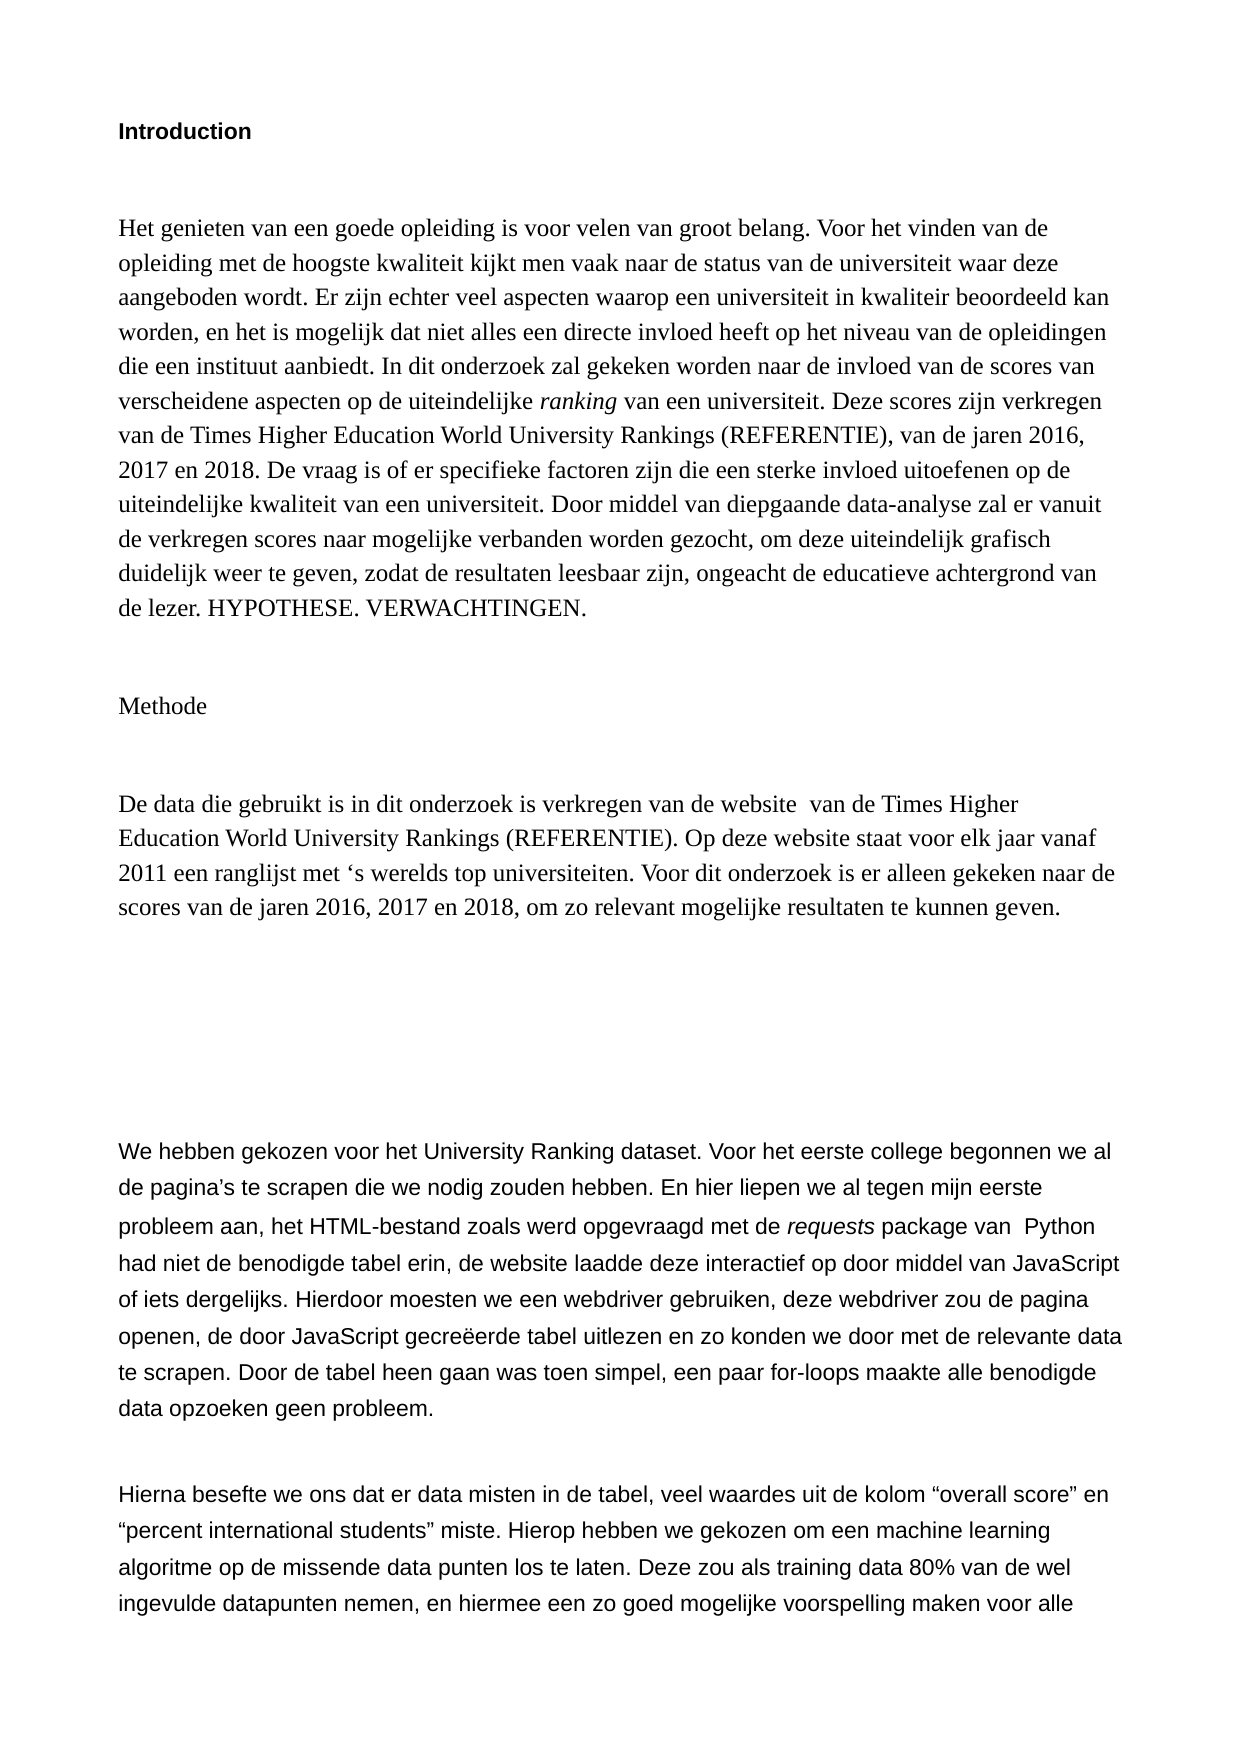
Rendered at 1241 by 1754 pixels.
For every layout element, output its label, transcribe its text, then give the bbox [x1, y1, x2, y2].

text Hierna besefte we ons dat er data misten in de tabel, veel waardes uit de kolom “overall score” en “percent international students” miste. Hierop hebben we gekozen om een machine learning algoritme op de missende data punten los te laten. Deze zou als training data 80% van de wel ingevulde datapunten nemen, en hiermee een zo goed mogelijke voorspelling maken voor alle [118, 1481, 1122, 1616]
text De data die gebruikt is in dit onderzoek is verkregen van de website van de Times Higher Education World University Rankings (REFERENTIE). Op deze website staat voor elk jaar vanaf 2011 een ranglijst met ‘s werelds top universiteiten. Voor dit onderzoek is er alleen gekeken naar de scores van de jaren 2016, 2017 en 2018, om zo relevant mogelijke resultaten te kunnen geven. [118, 789, 1122, 921]
text Methode [118, 691, 1122, 719]
text We hebben gekozen voor het University Ranking dataset. Voor het eerste college begonnen we al de pagina’s te scrapen die we nodig zouden hebben. En hier liepen we al tegen mijn eerste probleem aan, het HTML-bestand zoals werd opgevraagd met de requests package van Python had niet de benodigde tabel erin, de website laadde deze interactief op door middel van JavaScript of iets dergelijks. Hierdoor moesten we een webdriver gebruiken, deze webdriver zou de pagina openen, de door JavaScript gecreëerde tabel uitlezen en zo konden we door met de relevante data te scrapen. Door de tabel heen gaan was toen simpel, een paar for-loops maakte alle benodigde data opzoeken geen probleem. [118, 1138, 1122, 1422]
text Introduction [118, 118, 1122, 144]
text Het genieten van een goede opleiding is voor velen van groot belang. Voor het vinden van de opleiding met de hoogste kwaliteit kijkt men vaak naar de status van de universiteit waar deze aangeboden wordt. Er zijn echter veel aspecten waarop een universiteit in kwaliteir beoordeeld kan worden, en het is mogelijk dat niet alles een directe invloed heeft op het niveau van de opleidingen die een instituut aanbiedt. In dit onderzoek zal gekeken worden naar de invloed van de scores van verscheidene aspecten op de uiteindelijke ranking van een universiteit. Deze scores zijn verkregen van de Times Higher Education World University Rankings (REFERENTIE), van de jaren 2016, 2017 en 2018. De vraag is of er specifieke factoren zijn die een sterke invloed uitoefenen op de uiteindelijke kwaliteit van een universiteit. Door middel van diepgaande data-analyse zal er vanuit de verkregen scores naar mogelijke verbanden worden gezocht, om deze uiteindelijk grafisch duidelijk weer te geven, zodat de resultaten leesbaar zijn, ongeacht de educatieve achtergrond van de lezer. HYPOTHESE. VERWACHTINGEN. [118, 213, 1122, 621]
